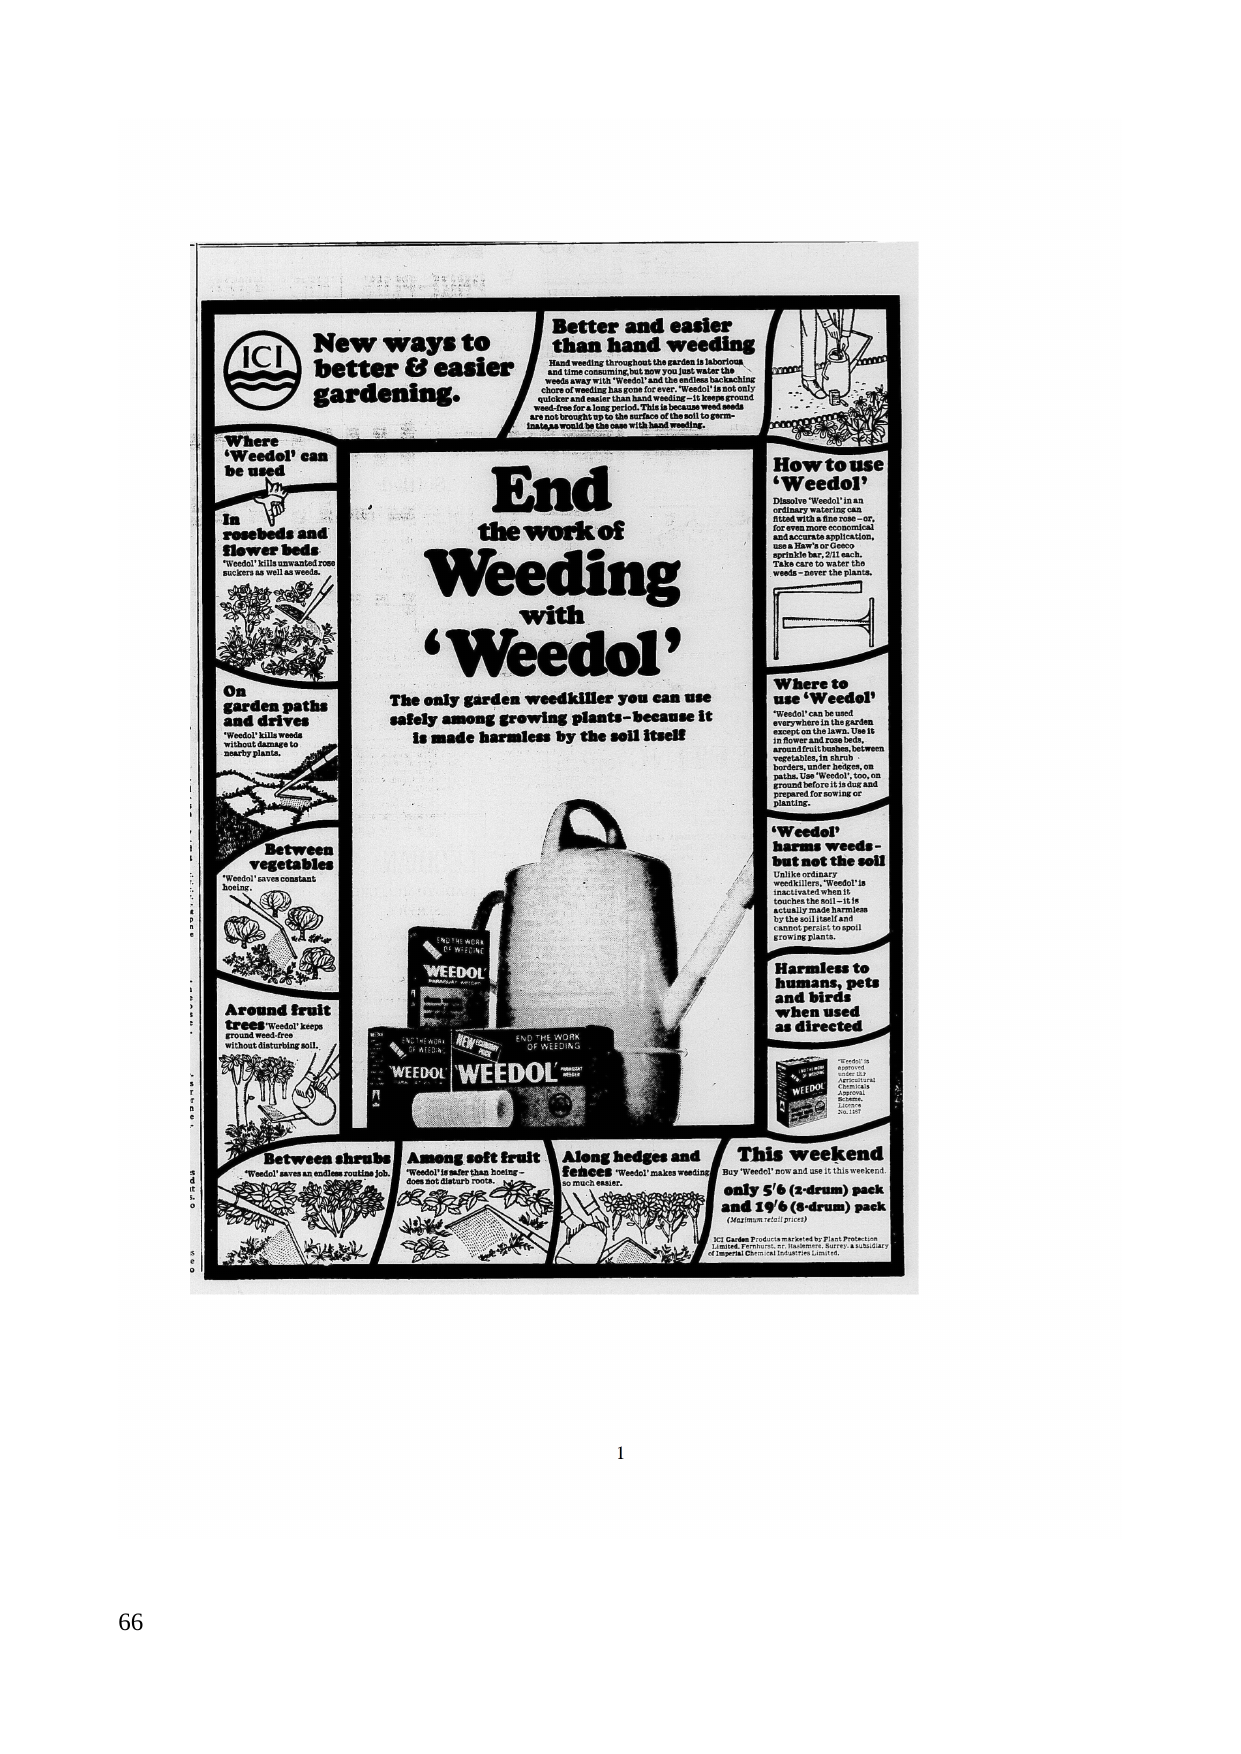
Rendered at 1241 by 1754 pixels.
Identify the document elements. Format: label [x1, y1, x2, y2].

picture [118, 118, 1123, 1539]
